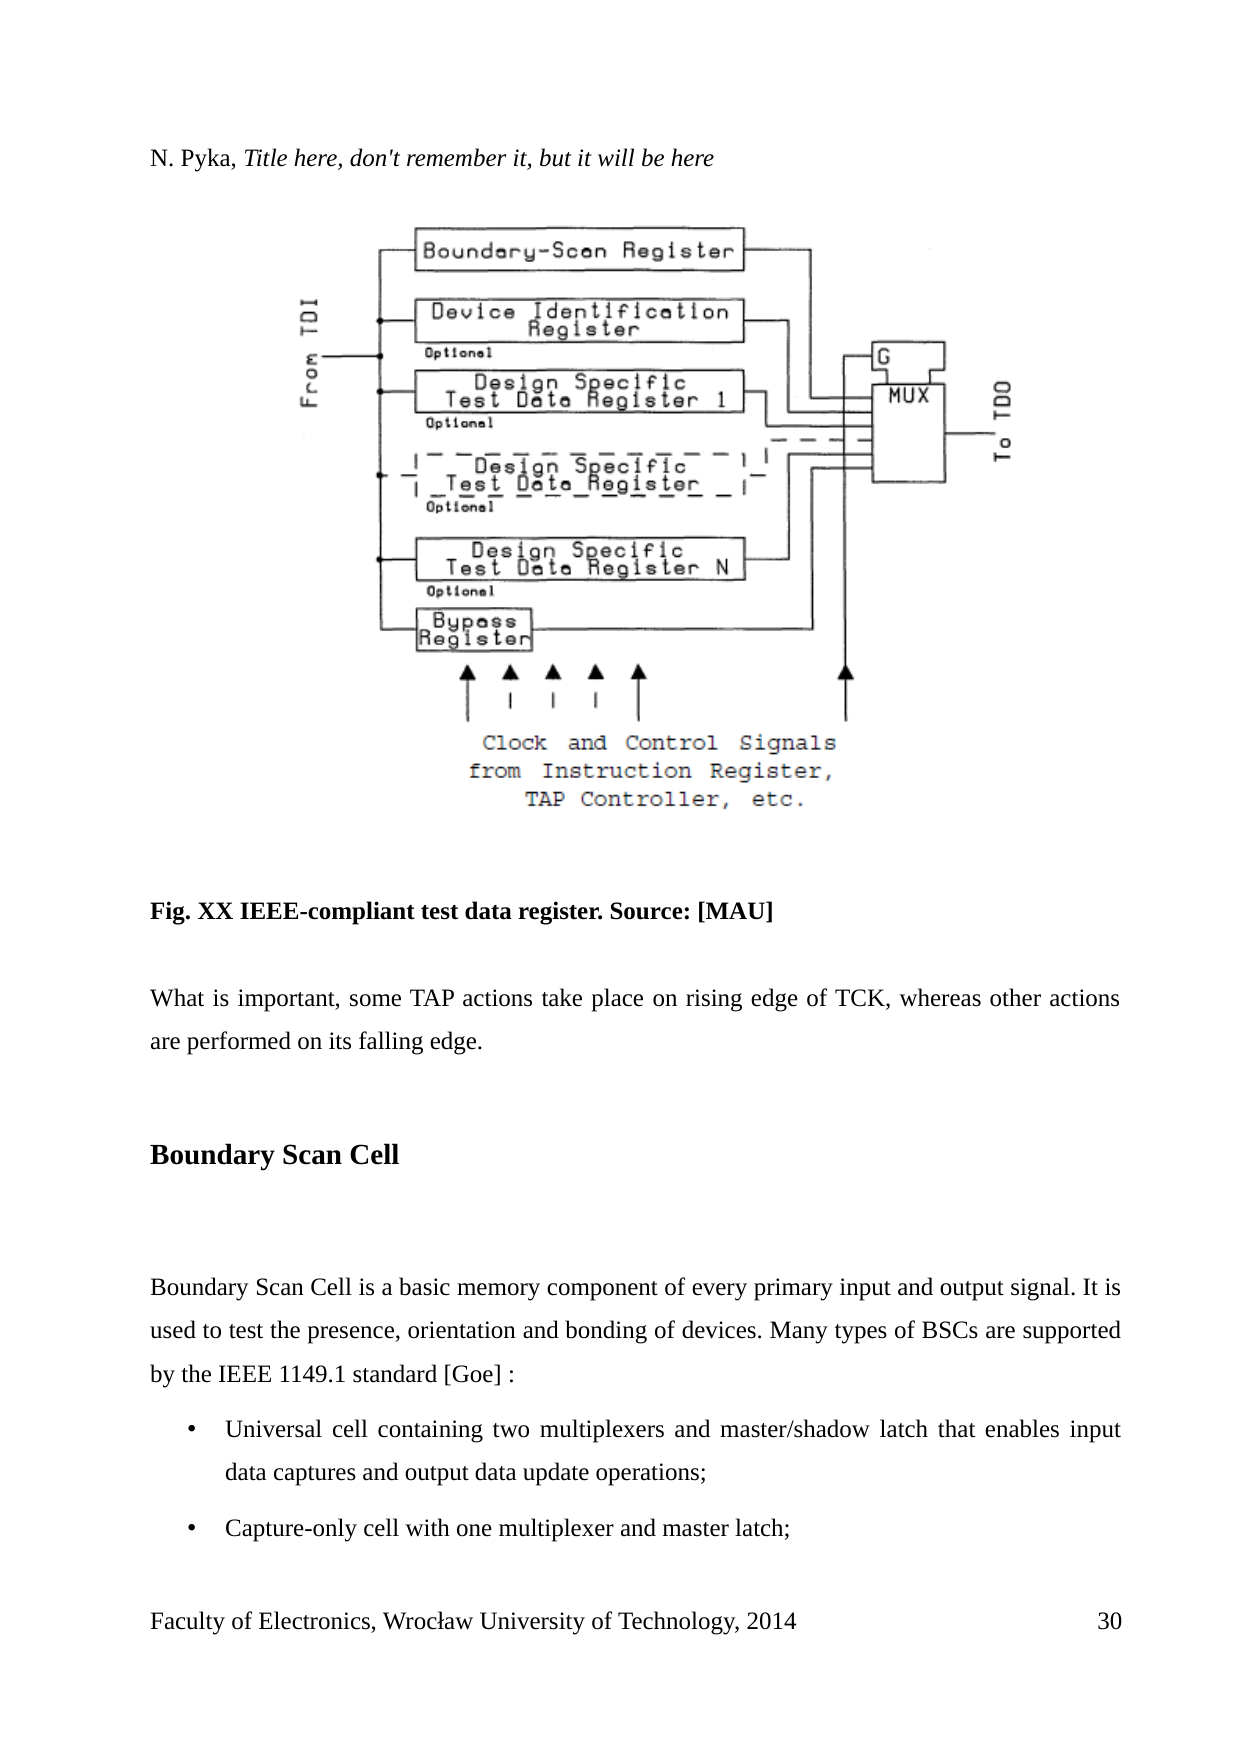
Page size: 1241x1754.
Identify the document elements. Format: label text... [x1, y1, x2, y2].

picture [244, 201, 1028, 839]
text Fig. XX IEEE-compliant test data register. Source: [MAU] [150, 896, 1122, 925]
text Boundary Scan Cell is a basic memory component of every primary input and output signal. It is used to test the presence, orientation and bonding of devices. Many types of BSCs are supported by the IEEE 1149.1 standard [Goe] : [150, 1272, 1122, 1387]
list Universal cell containing two multiplexers and master/shadow latch that enables input data captures and output data update operations; [187, 1414, 1122, 1486]
list Capture-only cell with one multiplexer and master latch; [187, 1513, 1122, 1542]
text What is important, some TAP actions take place on rising edge of TCK, whereas other actions are performed on its falling edge. [150, 983, 1122, 1054]
subtitle Boundary Scan Cell [150, 1137, 1122, 1171]
